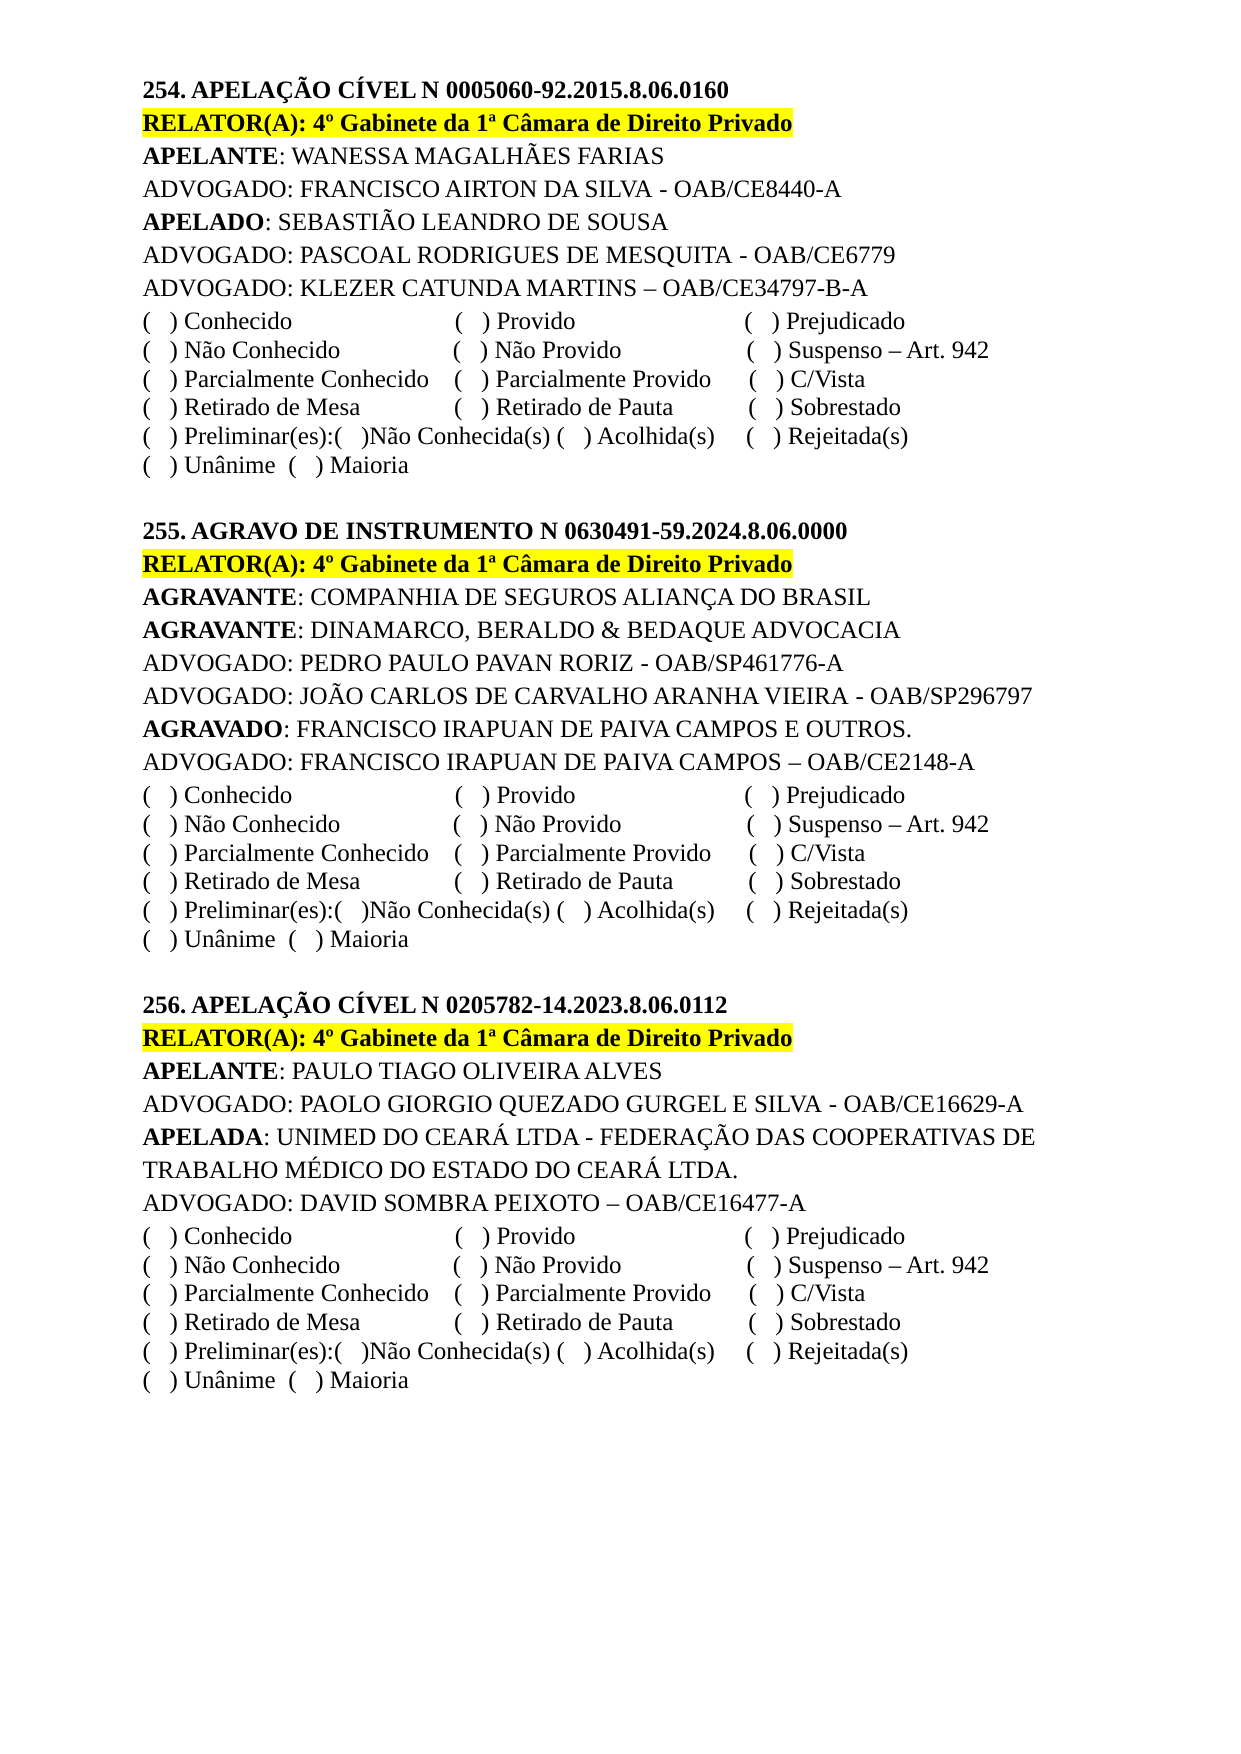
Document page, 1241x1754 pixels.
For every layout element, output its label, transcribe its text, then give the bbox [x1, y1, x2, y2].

text ( ) Retirado de Mesa ( ) Retirado de Pauta ( ) Sobrestado [142, 866, 1158, 895]
text ( ) Preliminar(es):( )Não Conhecida(s) ( ) Acolhida(s) ( ) Rejeitada(s) [142, 1336, 1158, 1365]
text ( ) Preliminar(es):( )Não Conhecida(s) ( ) Acolhida(s) ( ) Rejeitada(s) [142, 895, 1158, 924]
text ( ) Não Conhecido ( ) Não Provido ( ) Suspenso – Art. 942 [142, 809, 1158, 838]
text ( ) Preliminar(es):( )Não Conhecida(s) ( ) Acolhida(s) ( ) Rejeitada(s) [142, 421, 1158, 450]
text ( ) Retirado de Mesa ( ) Retirado de Pauta ( ) Sobrestado [142, 1307, 1158, 1336]
text ( ) Parcialmente Conhecido ( ) Parcialmente Provido ( ) C/Vista [142, 838, 1158, 866]
text ( ) Unânime ( ) Maioria 255. AGRAVO DE INSTRUMENTO N 0630491-59.2024.8.06.0000 RELATOR(A): 4º Gabinete da 1ª Câmara de Direito Privado AGRAVANTE: COMPANHIA DE SEGUROS ALIANÇA DO BRASIL AGRAVANTE: DINAMARCO, BERALDO & BEDAQUE ADVOCACIA ADVOGADO: PEDRO PAULO PAVAN RORIZ - OAB/SP461776-A ADVOGADO: JOÃO CARLOS DE CARVALHO ARANHA VIEIRA - OAB/SP296797 AGRAVADO: FRANCISCO IRAPUAN DE PAIVA CAMPOS E OUTROS. ADVOGADO: FRANCISCO IRAPUAN DE PAIVA CAMPOS – OAB/CE2148-A [142, 450, 1141, 776]
text ( ) Unânime ( ) Maioria [142, 1365, 1141, 1459]
text ( ) Parcialmente Conhecido ( ) Parcialmente Provido ( ) C/Vista [142, 364, 1158, 392]
text 254. APELAÇÃO CÍVEL N 0005060-92.2015.8.06.0160 RELATOR(A): 4º Gabinete da 1ª Câmara de Direito Privado APELANTE: WANESSA MAGALHÃES FARIAS ADVOGADO: FRANCISCO AIRTON DA SILVA - OAB/CE8440-A APELADO: SEBASTIÃO LEANDRO DE SOUSA ADVOGADO: PASCOAL RODRIGUES DE MESQUITA - OAB/CE6779 ADVOGADO: KLEZER CATUNDA MARTINS – OAB/CE34797-B-A [142, 75, 1141, 302]
text ( ) Conhecido ( ) Provido ( ) Prejudicado [142, 780, 1141, 809]
text ( ) Retirado de Mesa ( ) Retirado de Pauta ( ) Sobrestado [142, 392, 1158, 421]
text ( ) Não Conhecido ( ) Não Provido ( ) Suspenso – Art. 942 [142, 1250, 1158, 1278]
text ( ) Conhecido ( ) Provido ( ) Prejudicado [142, 306, 1141, 335]
text ( ) Parcialmente Conhecido ( ) Parcialmente Provido ( ) C/Vista [142, 1278, 1158, 1307]
text ( ) Conhecido ( ) Provido ( ) Prejudicado [142, 1221, 1141, 1250]
text ( ) Unânime ( ) Maioria 256. APELAÇÃO CÍVEL N 0205782-14.2023.8.06.0112 RELATOR(A): 4º Gabinete da 1ª Câmara de Direito Privado APELANTE: PAULO TIAGO OLIVEIRA ALVES ADVOGADO: PAOLO GIORGIO QUEZADO GURGEL E SILVA - OAB/CE16629-A APELADA: UNIMED DO CEARÁ LTDA - FEDERAÇÃO DAS COOPERATIVAS DE TRABALHO MÉDICO DO ESTADO DO CEARÁ LTDA. ADVOGADO: DAVID SOMBRA PEIXOTO – OAB/CE16477-A [142, 924, 1141, 1217]
text ( ) Não Conhecido ( ) Não Provido ( ) Suspenso – Art. 942 [142, 335, 1158, 364]
